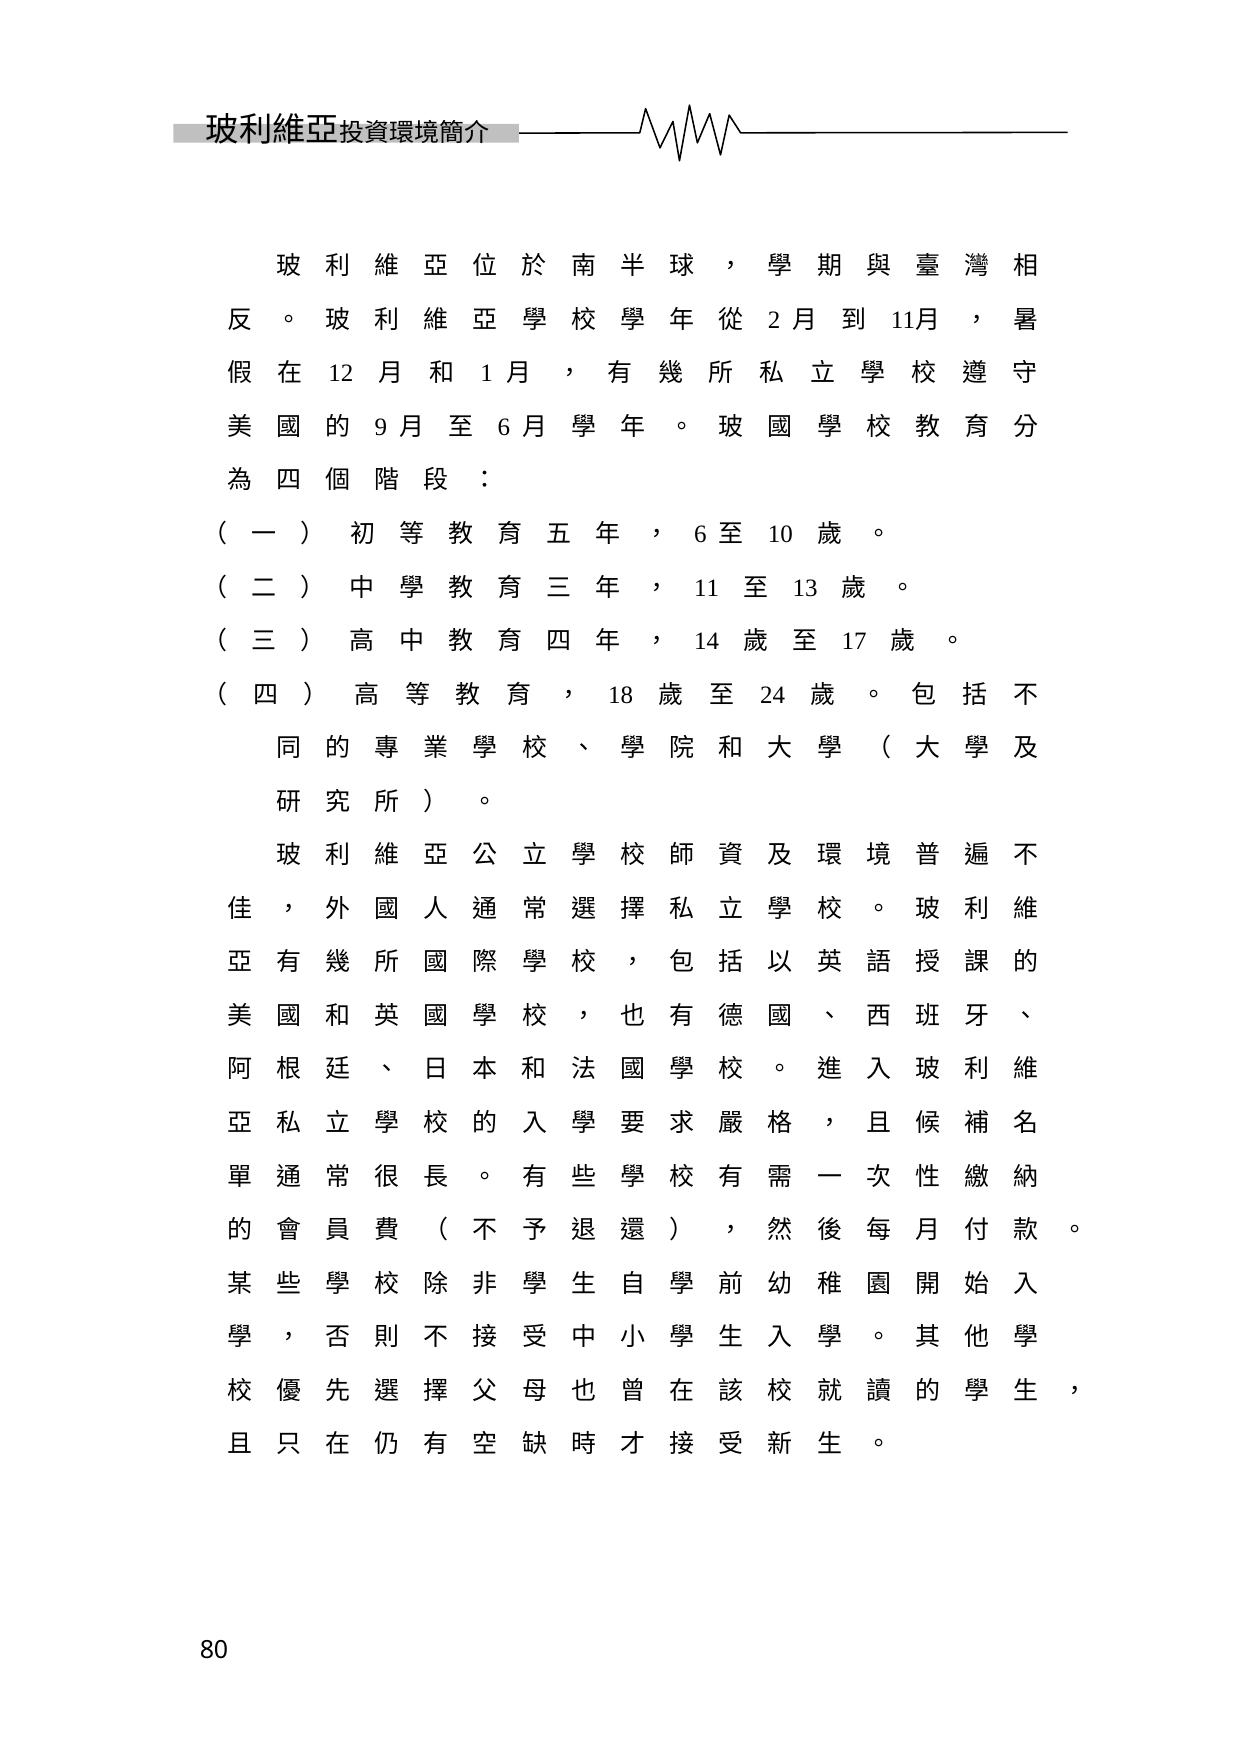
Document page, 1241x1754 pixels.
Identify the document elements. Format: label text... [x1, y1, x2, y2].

text 玻利維亞位於南半球，學期與臺灣相反。玻利維亞學校學年從2月到11月，暑假在12月和1月，有幾所私立學校遵守美國的9月至6月學年。玻國學校教育分為四個階段： [219, 237, 1063, 505]
text （二）中學教育三年，11至13歲。 [202, 558, 1063, 612]
text （三）高中教育四年，14歲至17歲。 [202, 612, 1063, 666]
text （一）初等教育五年，6至10歲。 [202, 505, 1063, 558]
text （四）高等教育，18歲至24歲。包括不同的專業學校、學院和大學（大學及研究所）。 [202, 666, 1063, 826]
text 玻利維亞公立學校師資及環境普遍不佳，外國人通常選擇私立學校。玻利維亞有幾所國際學校，包括以英語授課的美國和英國學校，也有德國、西班牙、阿根廷、日本和法國學校。進入玻利維亞私立學校的入學要求嚴格，且候補名單通常很長。有些學校有需一次性繳納的會員費（不予退還），然後每月付款。某些學校除非學生自學前幼稚園開始入學，否則不接受中小學生入學。其他學校優先選擇父母也曾在該校就讀的學生，且只在仍有空缺時才接受新生。 [219, 826, 1063, 1469]
